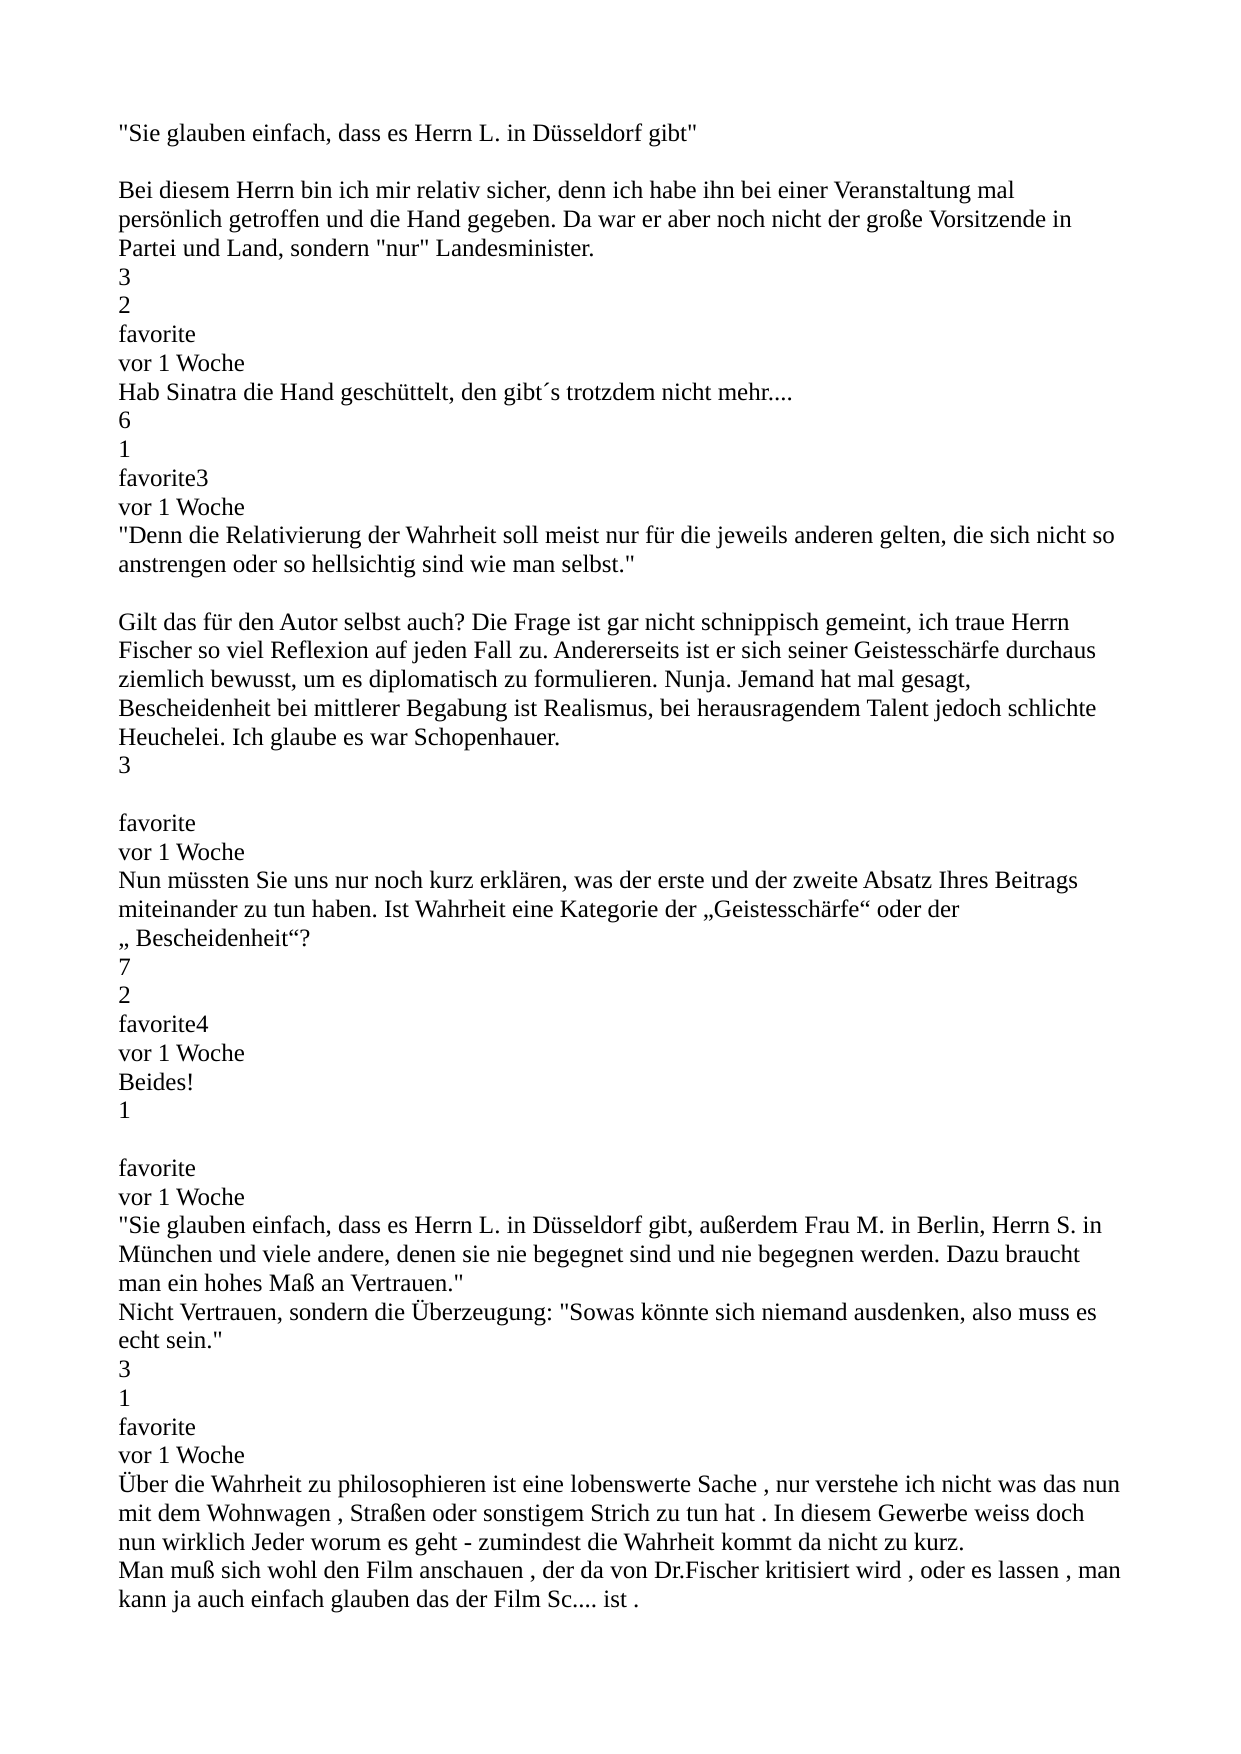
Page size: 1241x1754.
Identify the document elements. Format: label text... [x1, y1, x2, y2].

text Beides! [118, 1067, 1122, 1096]
text 1 [118, 434, 1122, 463]
text favorite [118, 1412, 1122, 1441]
text favorite3 [118, 463, 1122, 492]
text vor 1 Woche [118, 1441, 1122, 1469]
text 1 [118, 1096, 1122, 1124]
text 3 [118, 1354, 1122, 1383]
text 7 [118, 952, 1122, 981]
text 2 [118, 291, 1122, 319]
text favorite [118, 319, 1122, 348]
text favorite4 [118, 1009, 1122, 1038]
text Über die Wahrheit zu philosophieren ist eine lobenswerte Sache , nur verstehe ich nicht was das nun mit dem Wohnwagen , Straßen oder sonstigem Strich zu tun hat . In diesem Gewerbe weiss doch nun wirklich Jeder worum es geht - zumindest die Wahrheit kommt da nicht zu kurz. [118, 1469, 1122, 1556]
text Bei diesem Herrn bin ich mir relativ sicher, denn ich habe ihn bei einer Veranstaltung mal persönlich getroffen und die Hand gegeben. Da war er aber noch nicht der große Vorsitzende in Partei und Land, sondern "nur" Landesminister. [118, 176, 1122, 262]
text vor 1 Woche [118, 1038, 1122, 1067]
text "Sie glauben einfach, dass es Herrn L. in Düsseldorf gibt" [118, 118, 1122, 147]
text Man muß sich wohl den Film anschauen , der da von Dr.Fischer kritisiert wird , oder es lassen , man kann ja auch einfach glauben das der Film Sc.... ist . [118, 1556, 1122, 1613]
text 1 [118, 1383, 1122, 1412]
text 3 [118, 751, 1122, 779]
text Gilt das für den Autor selbst auch? Die Frage ist gar nicht schnippisch gemeint, ich traue Herrn Fischer so viel Reflexion auf jeden Fall zu. Andererseits ist er sich seiner Geistesschärfe durchaus ziemlich bewusst, um es diplomatisch zu formulieren. Nunja. Jemand hat mal gesagt, Bescheidenheit bei mittlerer Begabung ist Realismus, bei herausragendem Talent jedoch schlichte Heuchelei. Ich glaube es war Schopenhauer. [118, 607, 1122, 751]
text 3 [118, 262, 1122, 291]
text 6 [118, 406, 1122, 434]
text Hab Sinatra die Hand geschüttelt, den gibt´s trotzdem nicht mehr.... [118, 377, 1122, 406]
text "Denn die Relativierung der Wahrheit soll meist nur für die jeweils anderen gelten, die sich nicht so anstrengen oder so hellsichtig sind wie man selbst." [118, 521, 1122, 578]
text 2 [118, 981, 1122, 1009]
text "Sie glauben einfach, dass es Herrn L. in Düsseldorf gibt, außerdem Frau M. in Berlin, Herrn S. in München und viele andere, denen sie nie begegnet sind und nie begegnen werden. Dazu braucht man ein hohes Maß an Vertrauen." [118, 1211, 1122, 1297]
text vor 1 Woche [118, 1182, 1122, 1211]
text Nicht Vertrauen, sondern die Überzeugung: "Sowas könnte sich niemand ausdenken, also muss es echt sein." [118, 1297, 1122, 1354]
text favorite [118, 1153, 1122, 1182]
text favorite [118, 808, 1122, 837]
text vor 1 Woche [118, 492, 1122, 521]
text vor 1 Woche [118, 348, 1122, 377]
text Nun müssten Sie uns nur noch kurz erklären, was der erste und der zweite Absatz Ihres Beitrags miteinander zu tun haben. Ist Wahrheit eine Kategorie der „Geistesschärfe“ oder der „ Bescheidenheit“? [118, 866, 1122, 952]
text vor 1 Woche [118, 837, 1122, 866]
